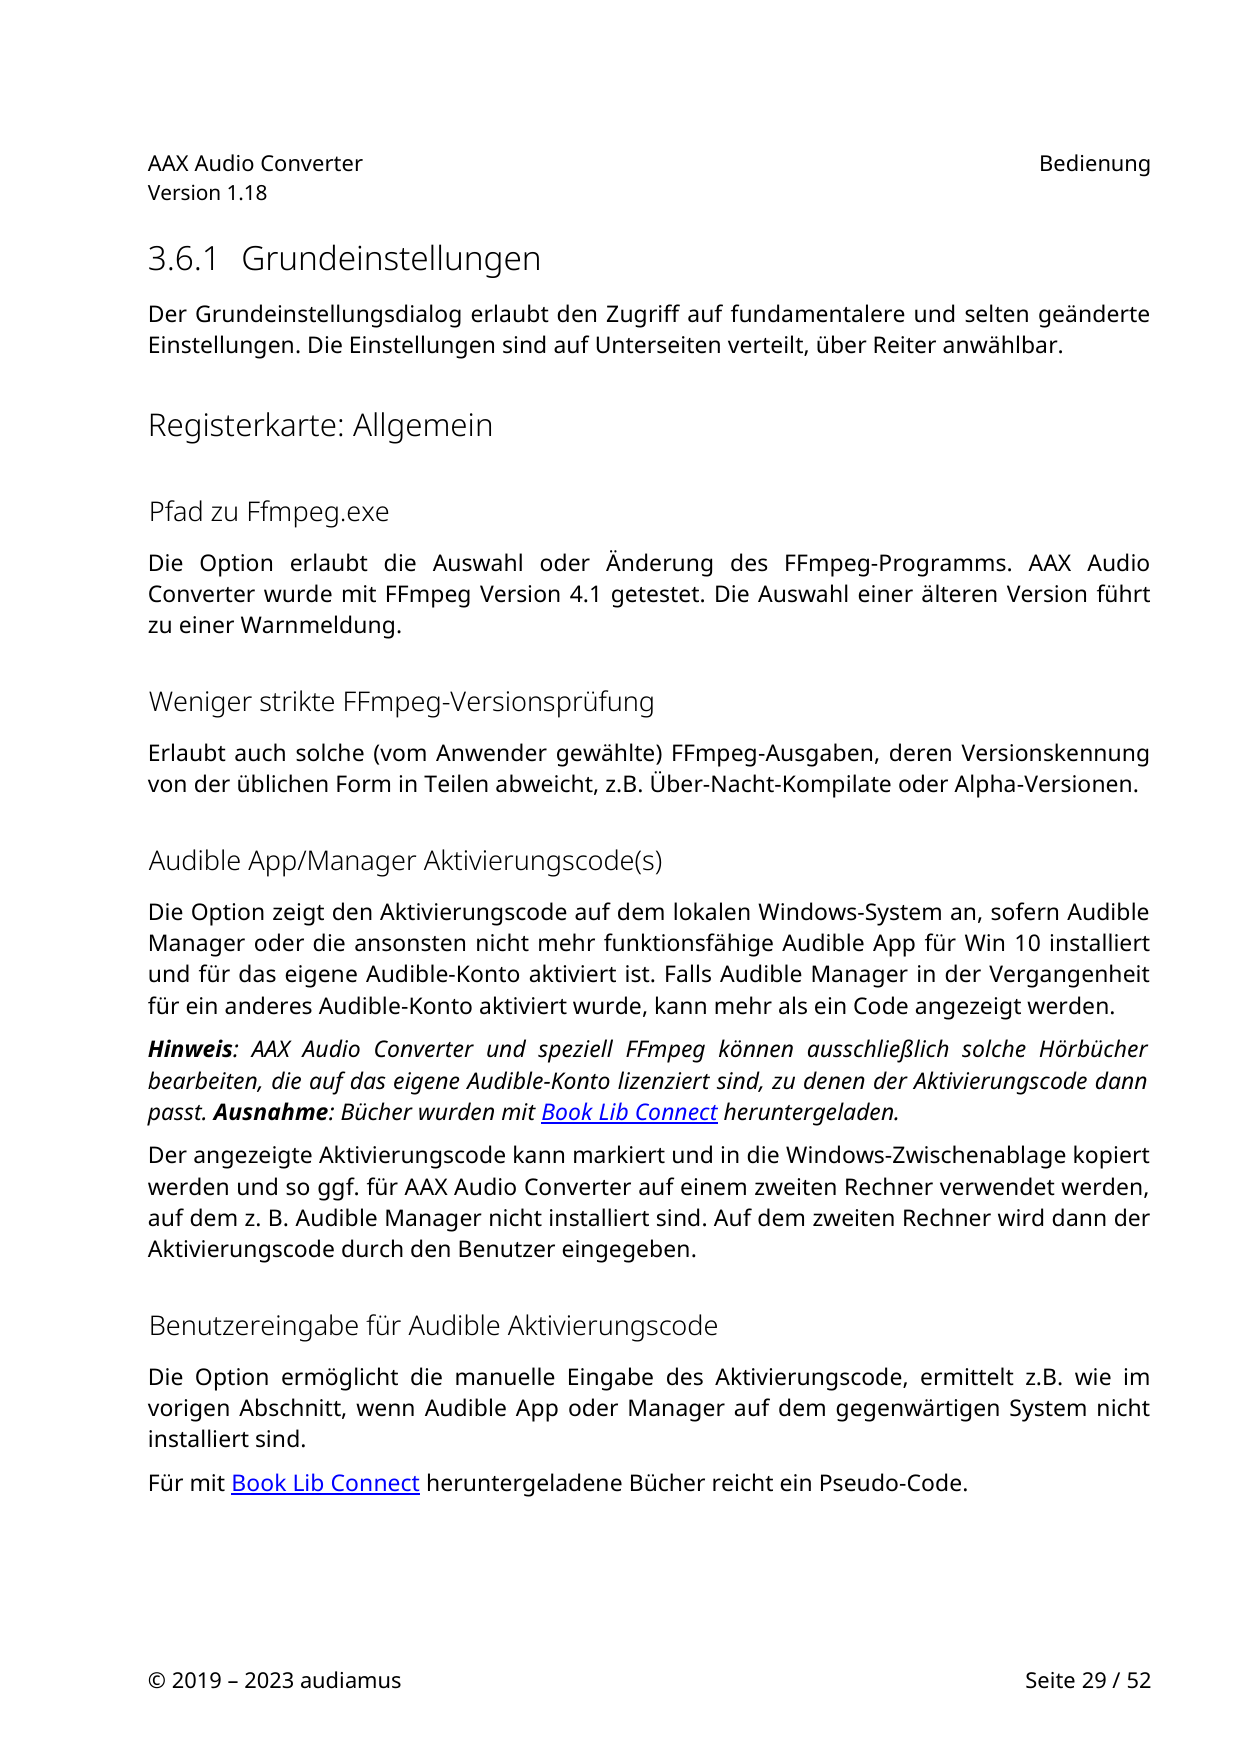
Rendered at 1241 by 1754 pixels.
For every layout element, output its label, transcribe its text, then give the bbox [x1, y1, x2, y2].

text Erlaubt auch solche (vom Anwender gewählte) FFmpeg-Ausgaben, deren Versionskennung von der üblichen Form in Teilen abweicht, z.B. Über-Nacht-Kompilate oder Alpha-Versionen. [148, 737, 1152, 799]
subtitle Benutzereingabe für Audible Aktivierungscode [142, 1306, 1152, 1343]
subtitle Grundeinstellungen [148, 235, 1152, 281]
text Die Option ermöglicht die manuelle Eingabe des Aktivierungscode, ermittelt z.B. wie im vorigen Abschnitt, wenn Audible App oder Manager auf dem gegenwärtigen System nicht installiert sind. [148, 1361, 1152, 1454]
subtitle Weniger strikte FFmpeg-Versionsprüfung [142, 683, 1152, 719]
subtitle Pfad zu Ffmpeg.exe [142, 492, 1152, 529]
text Die Option erlaubt die Auswahl oder Änderung des FFmpeg-Programms. AAX Audio Converter wurde mit FFmpeg Version 4.1 getestet. Die Auswahl einer älteren Version führt zu einer Warnmeldung. [148, 547, 1152, 641]
subtitle Audible App/Manager Aktivierungscode(s) [142, 841, 1152, 878]
text Der Grundeinstellungsdialog erlaubt den Zugriff auf fundamentalere und selten geänderte Einstellungen. Die Einstellungen sind auf Unterseiten verteilt, über Reiter anwählbar. [148, 298, 1152, 361]
text Hinweis: AAX Audio Converter und speziell FFmpeg können ausschließlich solche Hörbücher bearbeiten, die auf das eigene Audible-Konto lizenziert sind, zu denen der Aktivierungscode dann passt. Ausnahme: Bücher wurden mit Book Lib Connect heruntergeladen. [148, 1033, 1152, 1127]
text Für mit Book Lib Connect heruntergeladene Bücher reicht ein Pseudo-Code. [148, 1467, 1152, 1498]
subtitle Registerkarte: Allgemein [148, 403, 1152, 445]
text Der angezeigte Aktivierungscode kann markiert und in die Windows-Zwischenablage kopiert werden und so ggf. für AAX Audio Converter auf einem zweiten Rechner verwendet werden, auf dem z. B. Audible Manager nicht installiert sind. Auf dem zweiten Rechner wird dann der Aktivierungscode durch den Benutzer eingegeben. [148, 1139, 1152, 1264]
text Die Option zeigt den Aktivierungscode auf dem lokalen Windows-System an, sofern Audible Manager oder die ansonsten nicht mehr funktionsfähige Audible App für Win 10 installiert und für das eigene Audible-Konto aktiviert ist. Falls Audible Manager in der Vergangenheit für ein anderes Audible-Konto aktiviert wurde, kann mehr als ein Code angezeigt werden. [148, 896, 1152, 1021]
